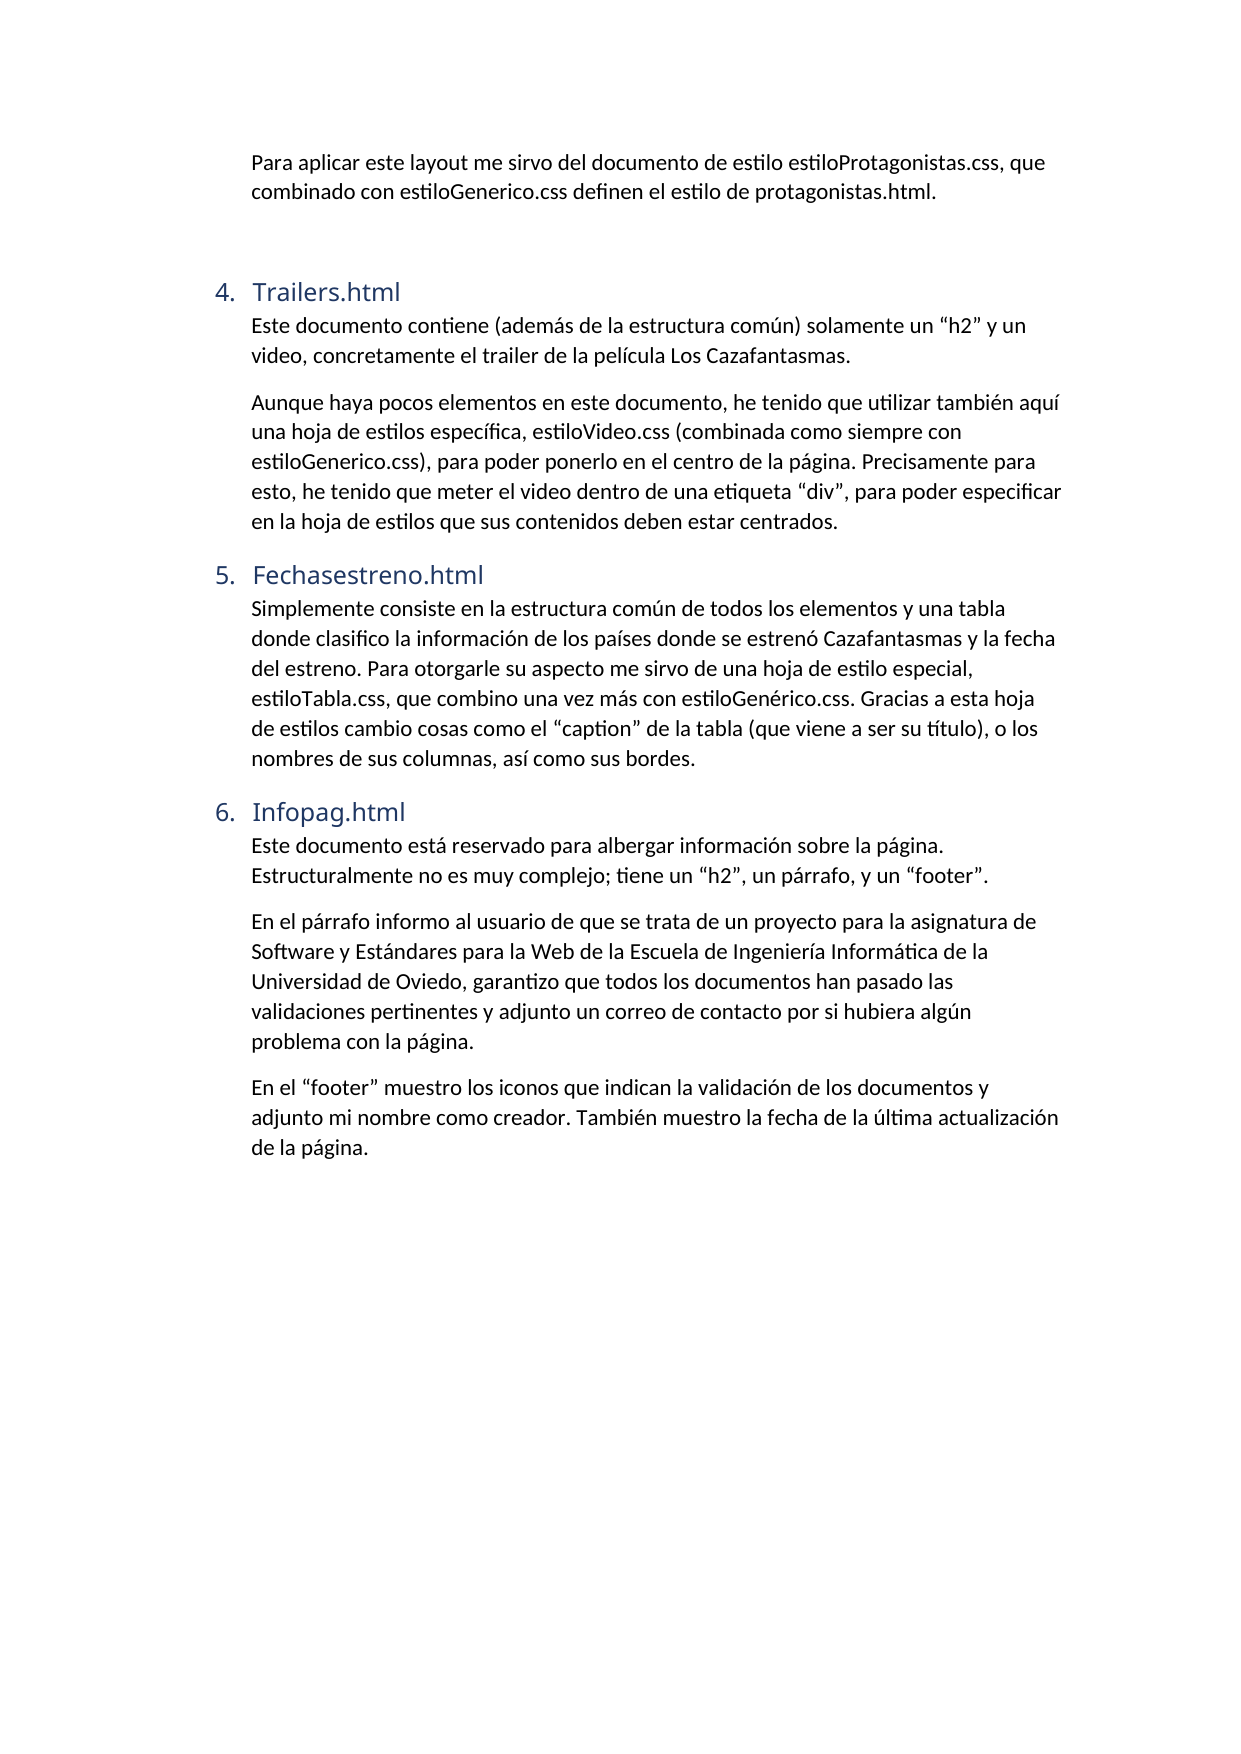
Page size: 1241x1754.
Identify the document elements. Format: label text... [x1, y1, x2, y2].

list Trailers.html [215, 275, 1063, 309]
text Para aplicar este layout me sirvo del documento de estilo estiloProtagonistas.css, que combinado con estiloGenerico.css definen el estilo de protagonistas.html. [251, 148, 1063, 206]
text Este documento está reservado para albergar información sobre la página. Estructuralmente no es muy complejo; tiene un “h2”, un párrafo, y un “footer”. [251, 831, 1063, 889]
text Aunque haya pocos elementos en este documento, he tenido que utilizar también aquí una hoja de estilos específica, estiloVideo.css (combinada como siempre con estiloGenerico.css), para poder ponerlo en el centro de la página. Precisamente para esto, he tenido que meter el video dentro de una etiqueta “div”, para poder especificar en la hoja de estilos que sus contenidos deben estar centrados. [251, 388, 1063, 535]
text En el “footer” muestro los iconos que indican la validación de los documentos y adjunto mi nombre como creador. También muestro la fecha de la última actualización de la página. [251, 1073, 1063, 1161]
list Infopag.html [215, 794, 1063, 828]
list Fechasestreno.html [215, 558, 1063, 592]
text Este documento contiene (además de la estructura común) solamente un “h2” y un video, concretamente el trailer de la película Los Cazafantasmas. [251, 311, 1063, 369]
text Simplemente consiste en la estructura común de todos los elementos y una tabla donde clasifico la información de los países donde se estrenó Cazafantasmas y la fecha del estreno. Para otorgarle su aspecto me sirvo de una hoja de estilo especial, estiloTabla.css, que combino una vez más con estiloGenérico.css. Gracias a esta hoja de estilos cambio cosas como el “caption” de la tabla (que viene a ser su título), o los nombres de sus columnas, así como sus bordes. [251, 594, 1063, 772]
text En el párrafo informo al usuario de que se trata de un proyecto para la asignatura de Software y Estándares para la Web de la Escuela de Ingeniería Informática de la Universidad de Oviedo, garantizo que todos los documentos han pasado las validaciones pertinentes y adjunto un correo de contacto por si hubiera algún problema con la página. [251, 907, 1063, 1055]
